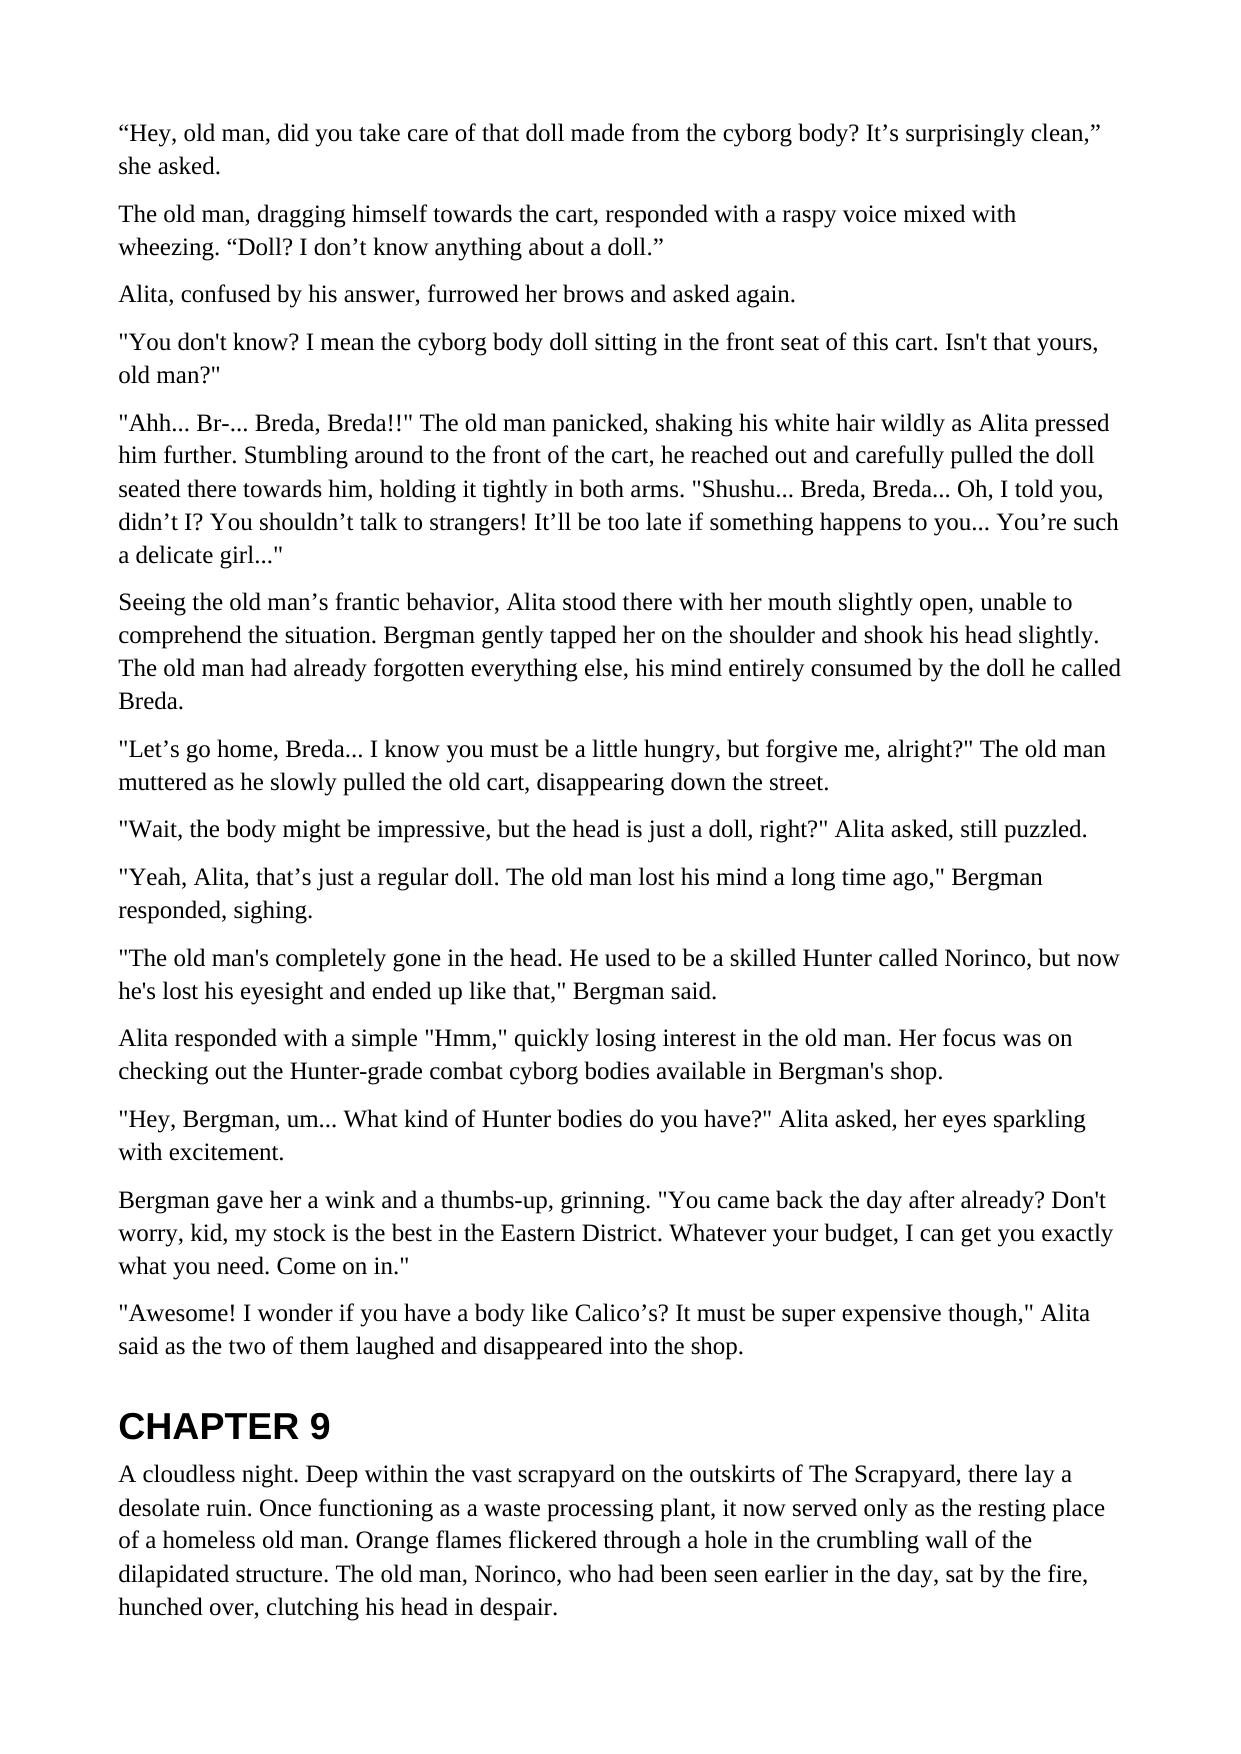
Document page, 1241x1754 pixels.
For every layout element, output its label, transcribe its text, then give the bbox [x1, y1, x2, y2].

text "You don't know? I mean the cyborg body doll sitting in the front seat of this cart. Isn't that yours, old man?" [118, 327, 1122, 389]
text "Wait, the body might be impressive, but the head is just a doll, right?" Alita asked, still puzzled. [118, 814, 1122, 843]
text Seeing the old man’s frantic behavior, Alita stood there with her mouth slightly open, unable to comprehend the situation. Bergman gently tapped her on the shoulder and shook his head slightly. The old man had already forgotten everything else, his mind entirely consumed by the doll he called Breda. [118, 587, 1122, 715]
text "Awesome! I wonder if you have a body like Calico’s? It must be super expensive though," Alita said as the two of them laughed and disappeared into the shop. [118, 1298, 1122, 1360]
text "The old man's completely gone in the head. He used to be a skilled Hunter called Norinco, but now he's lost his eyesight and ended up like that," Bergman said. [118, 943, 1122, 1004]
text "Hey, Bergman, um... What kind of Hunter bodies do you have?" Alita asked, her eyes sparkling with excitement. [118, 1104, 1122, 1166]
text "Let’s go home, Breda... I know you must be a little hungry, but forgive me, alright?" The old man muttered as he slowly pulled the old cart, disappearing down the street. [118, 734, 1122, 796]
text Bergman gave her a wink and a thumbs-up, grinning. "You came back the day after already? Don't worry, kid, my stock is the best in the Eastern District. Whatever your budget, I can get you exactly what you need. Come on in." [118, 1185, 1122, 1279]
text Alita responded with a simple "Hmm," quickly losing interest in the old man. Her focus was on checking out the Hunter-grade combat cyborg bodies available in Bergman's shop. [118, 1023, 1122, 1085]
subtitle CHAPTER 9 [118, 1404, 1122, 1447]
text "Ahh... Br-... Breda, Breda!!" The old man panicked, shaking his white hair wildly as Alita pressed him further. Stumbling around to the front of the cart, he reached out and carefully pulled the doll seated there towards him, holding it tightly in both arms. "Shushu... Breda, Breda... Oh, I told you, didn’t I? You shouldn’t talk to strangers! It’ll be too late if something happens to you... You’re such a delicate girl..." [118, 408, 1122, 568]
text "Yeah, Alita, that’s just a regular doll. The old man lost his mind a long time ago," Bergman responded, sighing. [118, 862, 1122, 924]
text Alita, confused by his answer, furrowed her brows and asked again. [118, 279, 1122, 308]
text The old man, dragging himself towards the cart, responded with a raspy voice mixed with wheezing. “Doll? I don’t know anything about a doll.” [118, 199, 1122, 261]
text A cloudless night. Deep within the vast scrapyard on the outskirts of The Scrapyard, there lay a desolate ruin. Once functioning as a waste processing plant, it now served only as the resting place of a homeless old man. Orange flames flickered through a hole in the crumbling wall of the dilapidated structure. The old man, Norinco, who had been seen earlier in the day, sat by the fire, hunched over, clutching his head in despair. [118, 1459, 1122, 1620]
text “Hey, old man, did you take care of that doll made from the cyborg body? It’s surprisingly clean,” she asked. [118, 118, 1122, 180]
